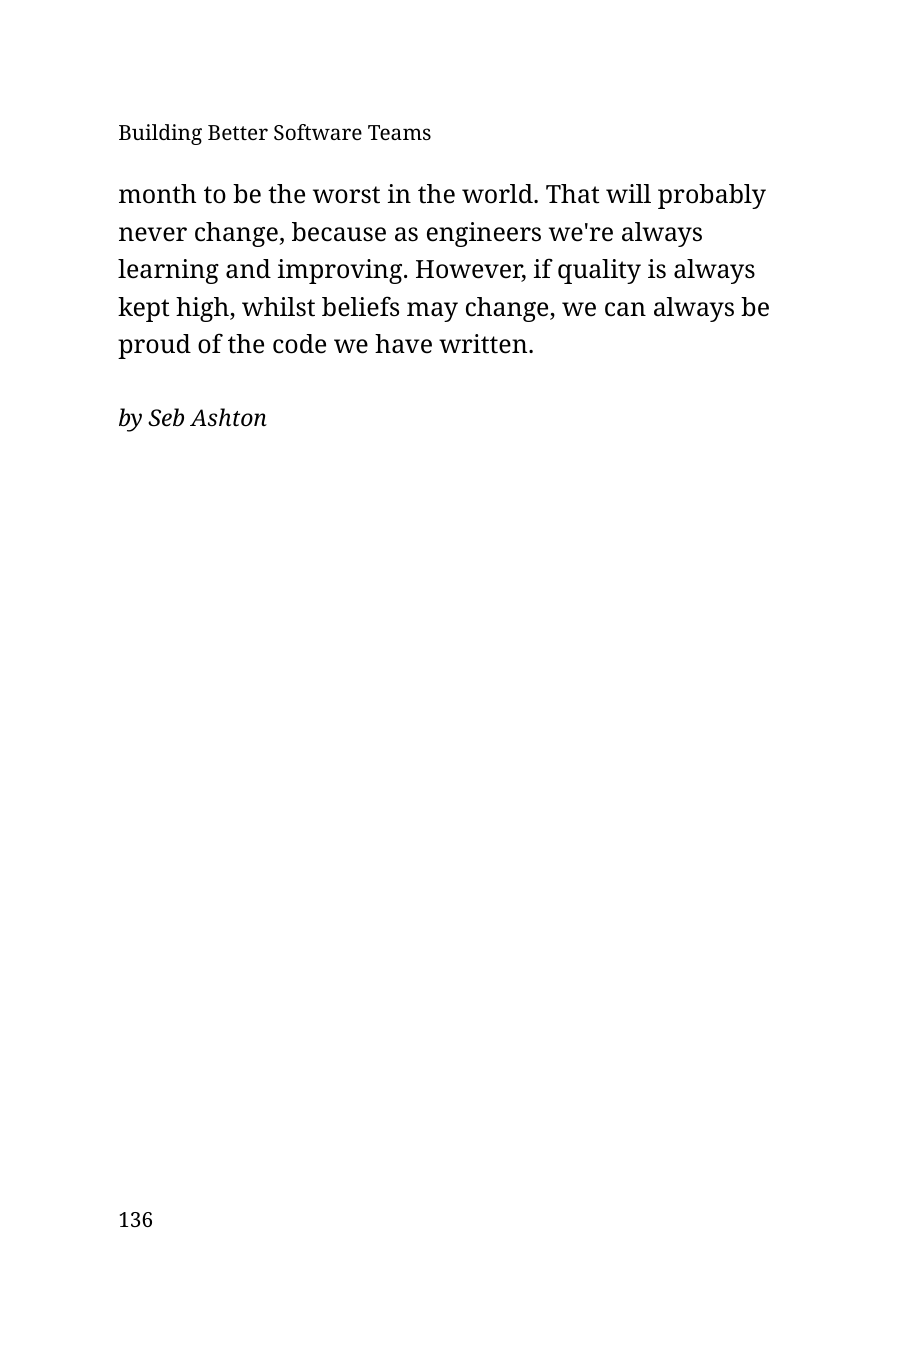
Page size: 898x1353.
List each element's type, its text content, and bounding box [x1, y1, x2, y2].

text month to be the worst in the world. That will probably never change, because as engineers we're always learning and improving. However, if quality is always kept high, whilst beliefs may change, we can always be proud of the code we have written. [118, 177, 779, 361]
text by Seb Ashton [118, 401, 779, 433]
